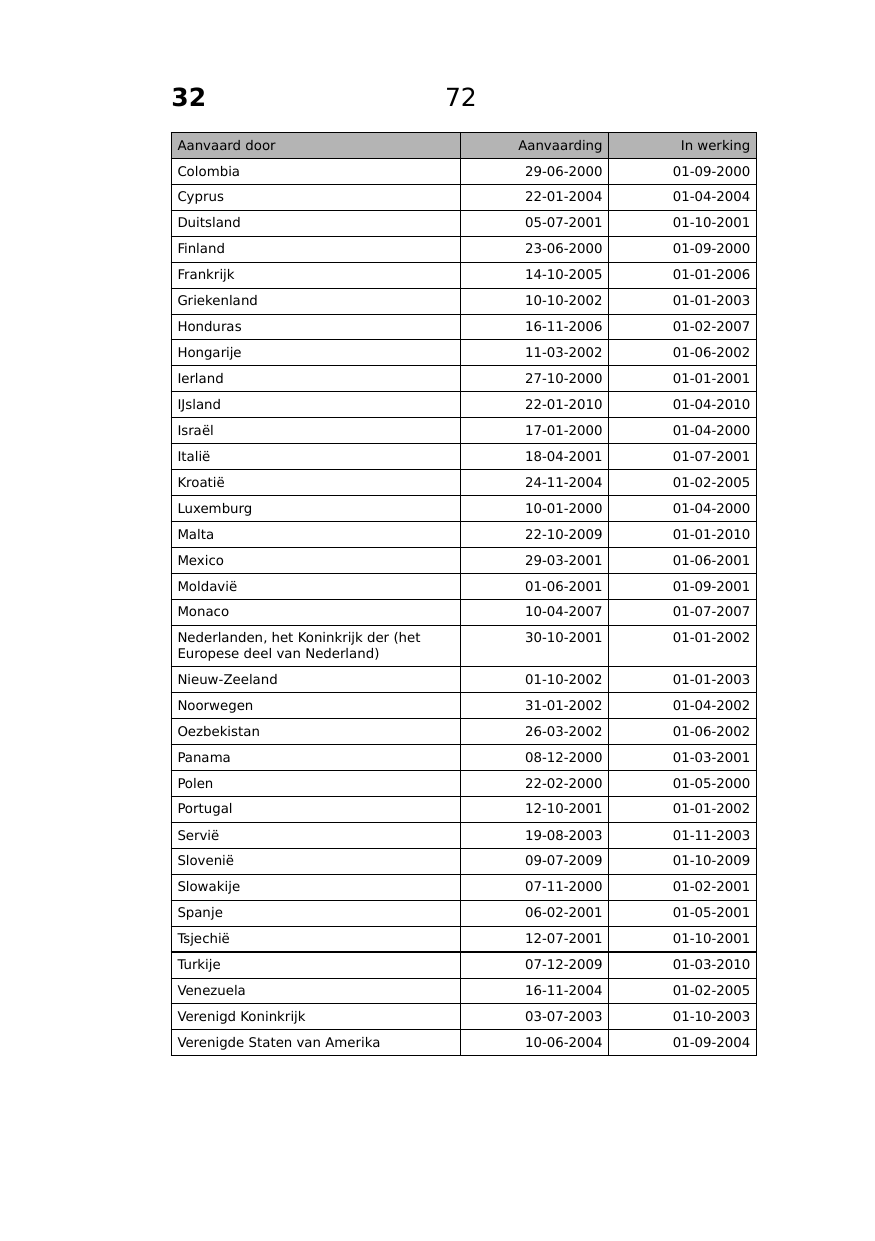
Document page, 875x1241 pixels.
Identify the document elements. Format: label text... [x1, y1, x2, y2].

table_cell 16-11-2006 [461, 315, 608, 339]
table_cell 01-04-2000 [609, 418, 756, 443]
table_cell 17-01-2000 [461, 418, 608, 443]
table_cell IJsland [172, 392, 460, 417]
table_cell Verenigd Koninkrijk [172, 1004, 460, 1029]
table_cell 12-10-2001 [461, 797, 608, 822]
table_header Aanvaard door [172, 133, 460, 158]
table_cell Finland [172, 237, 460, 262]
table_cell Tsjechië [172, 927, 460, 951]
table_cell 01-01-2002 [609, 626, 756, 666]
table_cell Hongarije [172, 340, 460, 365]
table_cell 01-01-2002 [609, 797, 756, 822]
table_cell Luxemburg [172, 496, 460, 521]
table_cell Cyprus [172, 185, 460, 210]
table_cell Monaco [172, 600, 460, 625]
table_cell 11-03-2002 [461, 340, 608, 365]
table_cell 26-03-2002 [461, 719, 608, 744]
table_cell 22-02-2000 [461, 771, 608, 796]
table_cell 01-07-2001 [609, 444, 756, 469]
table_cell Oezbekistan [172, 719, 460, 744]
table_cell Slowakije [172, 875, 460, 899]
table_cell Colombia [172, 159, 460, 184]
table_cell 06-02-2001 [461, 901, 608, 926]
table_cell 10-01-2000 [461, 496, 608, 521]
table_header Aanvaarding [461, 133, 608, 158]
table_cell Turkije [172, 953, 460, 977]
table_cell Slovenië [172, 849, 460, 874]
table_cell 01-03-2001 [609, 745, 756, 770]
table_cell 01-09-2004 [609, 1030, 756, 1055]
table_cell 01-11-2003 [609, 823, 756, 848]
table_cell 01-02-2007 [609, 315, 756, 339]
table_cell Nieuw-Zeeland [172, 667, 460, 692]
table_cell 01-02-2005 [609, 470, 756, 495]
table_cell 22-01-2004 [461, 185, 608, 210]
table_cell 01-02-2005 [609, 979, 756, 1003]
table_cell 01-01-2001 [609, 366, 756, 391]
table_cell Moldavië [172, 574, 460, 599]
table_cell Venezuela [172, 979, 460, 1003]
table_cell 01-04-2004 [609, 185, 756, 210]
table_cell 07-11-2000 [461, 875, 608, 899]
table_cell 01-10-2002 [461, 667, 608, 692]
table_cell 09-07-2009 [461, 849, 608, 874]
table_cell 10-06-2004 [461, 1030, 608, 1055]
table_cell 18-04-2001 [461, 444, 608, 469]
table_cell 01-10-2001 [609, 211, 756, 236]
table_cell 10-04-2007 [461, 600, 608, 625]
table_cell 01-01-2003 [609, 667, 756, 692]
table_cell Frankrijk [172, 263, 460, 287]
table_cell 23-06-2000 [461, 237, 608, 262]
table_cell 07-12-2009 [461, 953, 608, 977]
table_cell Portugal [172, 797, 460, 822]
table_cell 01-09-2000 [609, 159, 756, 184]
table_cell 01-05-2000 [609, 771, 756, 796]
table_cell 22-01-2010 [461, 392, 608, 417]
table_cell 08-12-2000 [461, 745, 608, 770]
table_cell 01-09-2001 [609, 574, 756, 599]
table_cell 01-03-2010 [609, 953, 756, 977]
table_cell Panama [172, 745, 460, 770]
table_cell 19-08-2003 [461, 823, 608, 848]
table_cell 10-10-2002 [461, 289, 608, 313]
table_cell Spanje [172, 901, 460, 926]
table_cell Nederlanden, het Koninkrijk der (het Europese deel van Nederland) [172, 626, 460, 666]
table_cell 01-06-2001 [461, 574, 608, 599]
table_cell 01-06-2001 [609, 548, 756, 573]
table_cell Duitsland [172, 211, 460, 236]
table_cell 31-01-2002 [461, 693, 608, 718]
table_cell 22-10-2009 [461, 522, 608, 547]
table_cell 24-11-2004 [461, 470, 608, 495]
table_cell 03-07-2003 [461, 1004, 608, 1029]
table_cell 01-06-2002 [609, 719, 756, 744]
table_cell Polen [172, 771, 460, 796]
table_cell 01-04-2002 [609, 693, 756, 718]
table_cell 01-05-2001 [609, 901, 756, 926]
table_cell 01-10-2001 [609, 927, 756, 951]
table_cell Mexico [172, 548, 460, 573]
table_cell Noorwegen [172, 693, 460, 718]
table_cell 29-03-2001 [461, 548, 608, 573]
table_cell 01-01-2003 [609, 289, 756, 313]
table_cell Honduras [172, 315, 460, 339]
table_cell Kroatië [172, 470, 460, 495]
table_cell 01-04-2010 [609, 392, 756, 417]
table_cell Israël [172, 418, 460, 443]
table_cell Ierland [172, 366, 460, 391]
table_cell Malta [172, 522, 460, 547]
table_cell 30-10-2001 [461, 626, 608, 666]
table_cell Griekenland [172, 289, 460, 313]
table_cell 01-06-2002 [609, 340, 756, 365]
table_cell Italië [172, 444, 460, 469]
table_cell 01-09-2000 [609, 237, 756, 262]
table_cell 01-10-2003 [609, 1004, 756, 1029]
table_cell 01-01-2010 [609, 522, 756, 547]
table_cell 01-02-2001 [609, 875, 756, 899]
table_cell 01-07-2007 [609, 600, 756, 625]
table_cell 01-01-2006 [609, 263, 756, 287]
table_cell 29-06-2000 [461, 159, 608, 184]
table_cell 27-10-2000 [461, 366, 608, 391]
table_cell 12-07-2001 [461, 927, 608, 951]
table_cell 14-10-2005 [461, 263, 608, 287]
table_header In werking [609, 133, 756, 158]
table_cell Verenigde Staten van Amerika [172, 1030, 460, 1055]
table_cell 01-10-2009 [609, 849, 756, 874]
table_cell 01-04-2000 [609, 496, 756, 521]
table_cell 05-07-2001 [461, 211, 608, 236]
table_cell 16-11-2004 [461, 979, 608, 1003]
table_cell Servië [172, 823, 460, 848]
